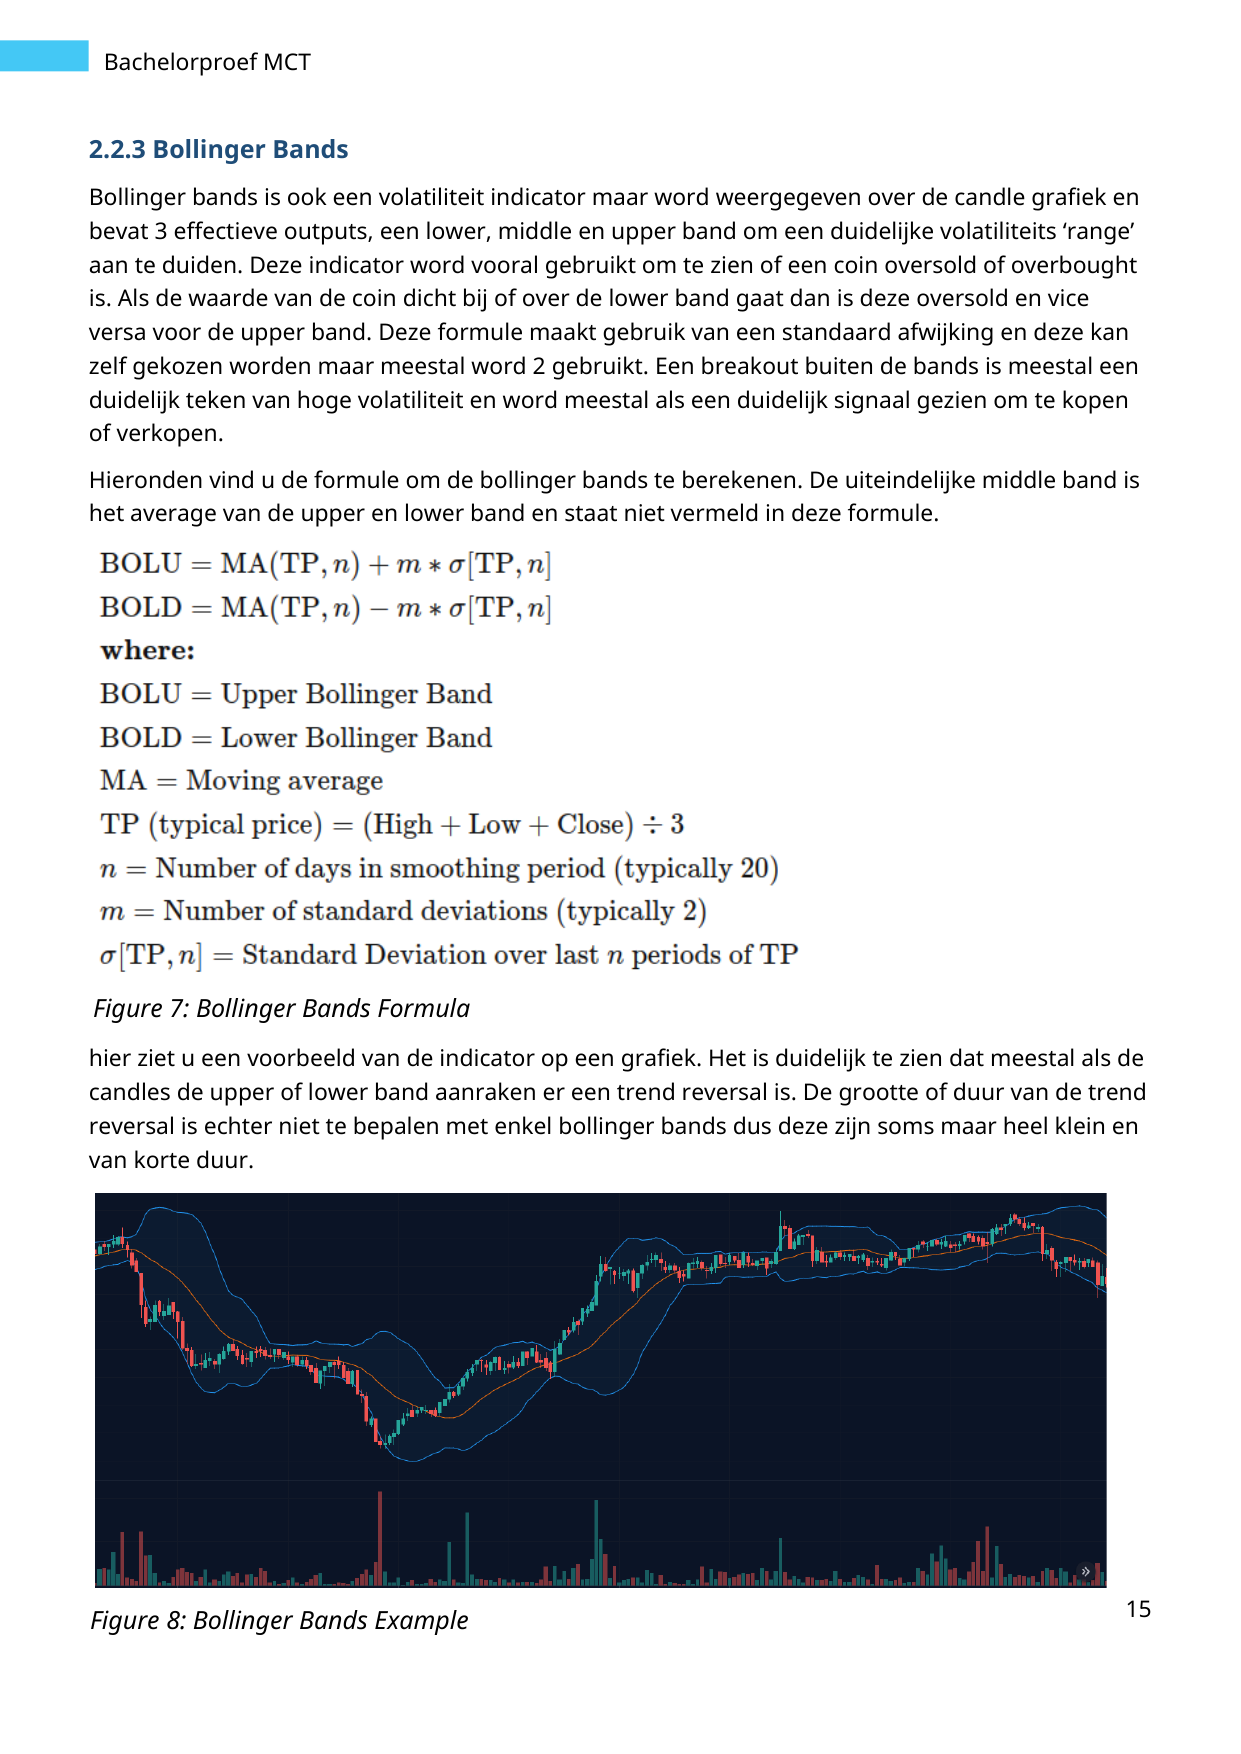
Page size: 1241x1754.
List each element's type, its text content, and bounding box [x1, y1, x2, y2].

picture [96, 546, 803, 976]
text hier ziet u een voorbeeld van de indicator op een grafiek. Het is duidelijk te zien dat meestal als de candles de upper of lower band aanraken er een trend reversal is. De grootte of duur van de trend reversal is echter niet te bepalen met enkel bollinger bands dus deze zijn soms maar heel klein en van korte duur. [89, 533, 1152, 1175]
text [90, 1181, 1112, 1193]
text Bollinger bands is ook een volatiliteit indicator maar word weergegeven over de candle grafiek en bevat 3 effectieve outputs, een lower, middle en upper band om een duidelijke volatiliteits ‘range’ aan te duiden. Deze indicator word vooral gebruikt om te zien of een coin oversold of overbought is. Als de waarde van de coin dicht bij of over de lower band gaat dan is deze oversold en vice versa voor de upper band. Deze formule maakt gebruik van een standaard afwijking en deze kan zelf gekozen worden maar meestal word 2 gebruikt. Een breakout buiten de bands is meestal een duidelijk teken van hoge volatiliteit en word meestal als een duidelijk signaal gezien om te kopen of verkopen. [89, 181, 1152, 448]
text Hieronden vind u de formule om de bollinger bands te berekenen. De uiteindelijke middle band is het average van de upper en lower band en staat niet vermeld in deze formule. [89, 463, 1152, 528]
subtitle 2.2.3 Bollinger Bands [89, 132, 1152, 166]
text Figure 8: Bollinger Bands Example [90, 1588, 1112, 1636]
text Figure 7: Bollinger Bands Formula [93, 976, 806, 1025]
picture [95, 1193, 1107, 1588]
